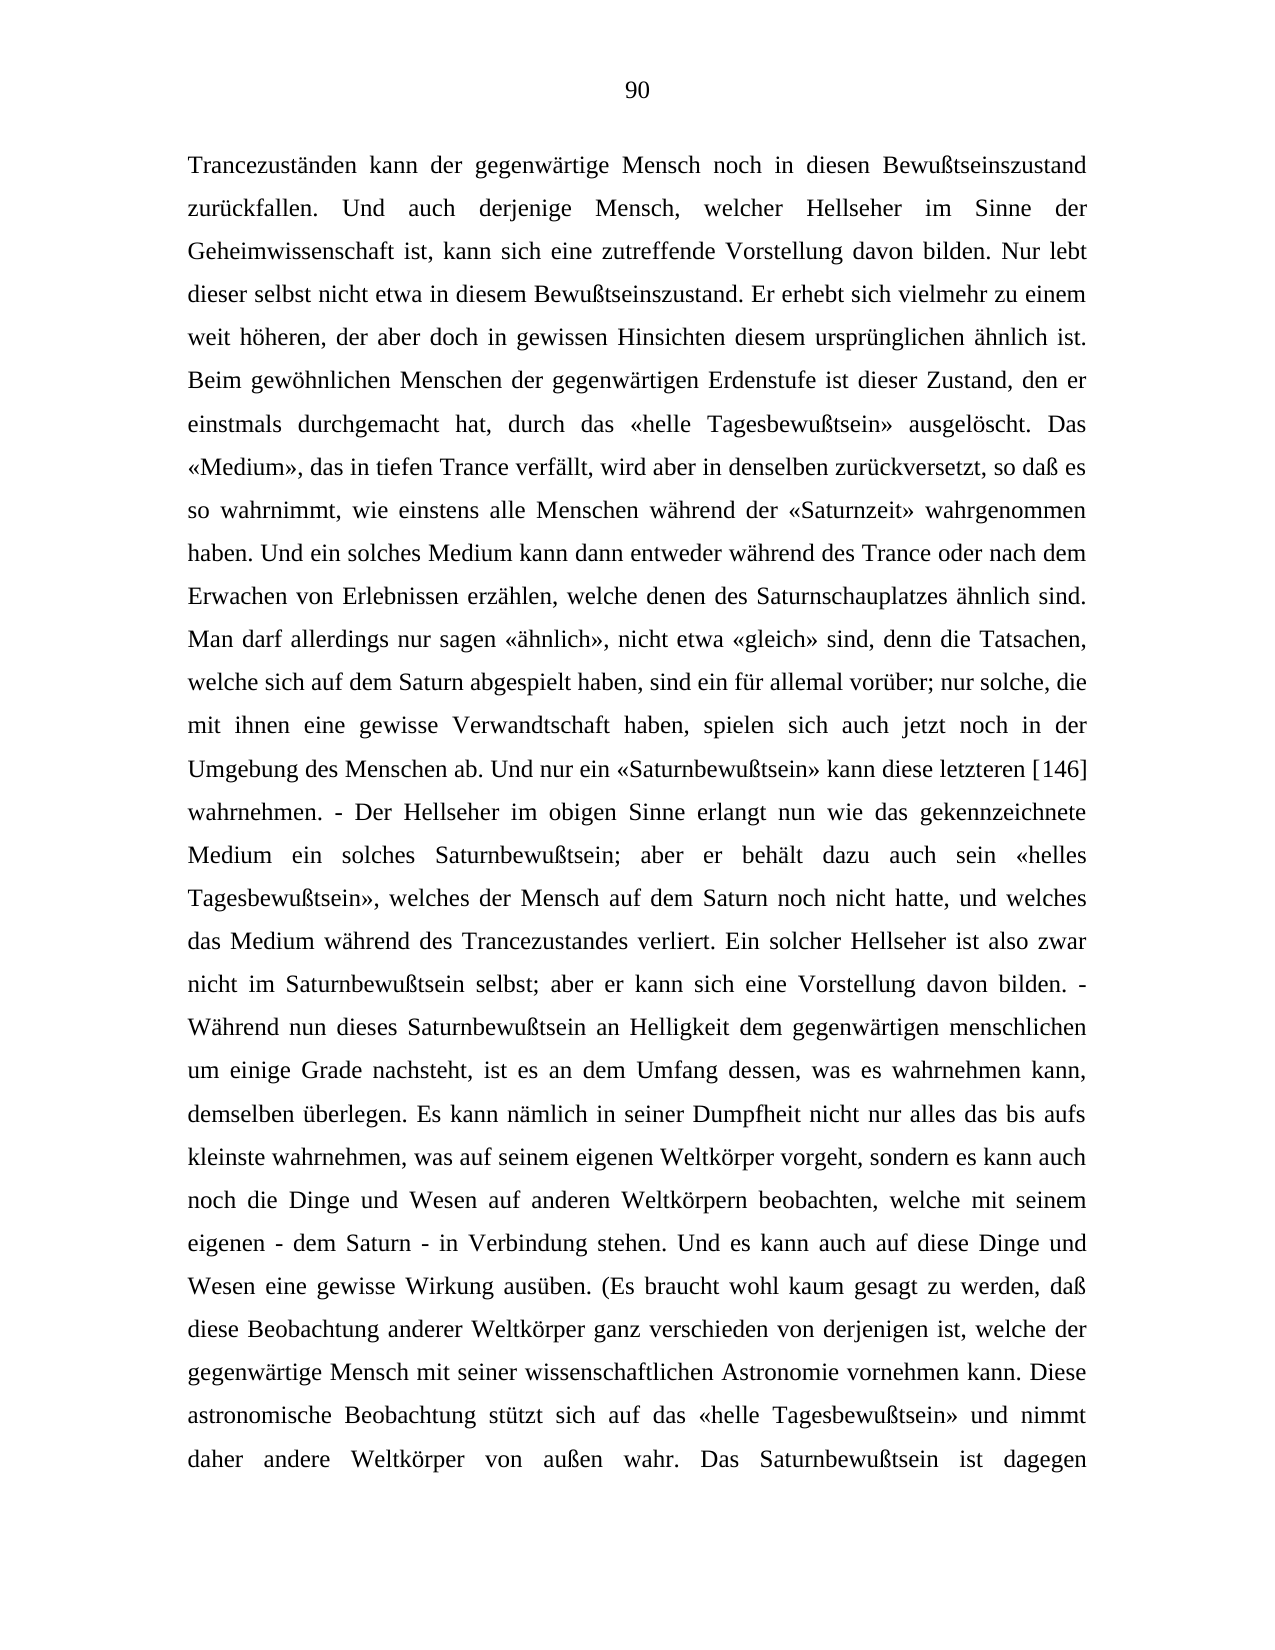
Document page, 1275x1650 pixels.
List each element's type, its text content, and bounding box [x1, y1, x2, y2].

text Trancezuständen kann der gegenwärtige Mensch noch in diesen Bewußtseinszustand zurückfallen. Und auch derjenige Mensch, welcher Hellseher im Sinne der Geheimwissenschaft ist, kann sich eine zutreffende Vorstellung davon bilden. Nur lebt dieser selbst nicht etwa in diesem Bewußtseinszustand. Er erhebt sich vielmehr zu einem weit höheren, der aber doch in gewissen Hinsichten diesem ursprünglichen ähnlich ist. Beim gewöhnlichen Menschen der gegenwärtigen Erdenstufe ist dieser Zustand, den er einstmals durchgemacht hat, durch das «helle Tagesbewußtsein» ausgelöscht. Das «Medium», das in tiefen Trance verfällt, wird aber in denselben zurückversetzt, so daß es so wahrnimmt, wie einstens alle Menschen während der «Saturnzeit» wahrgenommen haben. Und ein solches Medium kann dann entweder während des Trance oder nach dem Erwachen von Erlebnissen erzählen, welche denen des Saturnschauplatzes ähnlich sind. Man darf allerdings nur sagen «ähnlich», nicht etwa «gleich» sind, denn die Tatsachen, welche sich auf dem Saturn abgespielt haben, sind ein für allemal vorüber; nur solche, die mit ihnen eine gewisse Verwandtschaft haben, spielen sich auch jetzt noch in der Umgebung des Menschen ab. Und nur ein «Saturnbewußtsein» kann diese letzteren [146] wahrnehmen. - Der Hellseher im obigen Sinne erlangt nun wie das gekennzeichnete Medium ein solches Saturnbewußtsein; aber er behält dazu auch sein «helles Tagesbewußtsein», welches der Mensch auf dem Saturn noch nicht hatte, und welches das Medium während des Trancezustandes verliert. Ein solcher Hellseher ist also zwar nicht im Saturnbewußtsein selbst; aber er kann sich eine Vorstellung davon bilden. - Während nun dieses Saturnbewußtsein an Helligkeit dem gegenwärtigen menschlichen um einige Grade nachsteht, ist es an dem Umfang dessen, was es wahrnehmen kann, demselben überlegen. Es kann nämlich in seiner Dumpfheit nicht nur alles das bis aufs kleinste wahrnehmen, was auf seinem eigenen Weltkörper vorgeht, sondern es kann auch noch die Dinge und Wesen auf anderen Weltkörpern beobachten, welche mit seinem eigenen - dem Saturn - in Verbindung stehen. Und es kann auch auf diese Dinge und Wesen eine gewisse Wirkung ausüben. (Es braucht wohl kaum gesagt zu werden, daß diese Beobachtung anderer Weltkörper ganz verschieden von derjenigen ist, welche der gegenwärtige Mensch mit seiner wissenschaftlichen Astronomie vornehmen kann. Diese astronomische Beobachtung stützt sich auf das «helle Tagesbewußtsein» und nimmt daher andere Weltkörper von außen wahr. Das Saturnbewußtsein ist dagegen [187, 150, 1087, 1472]
